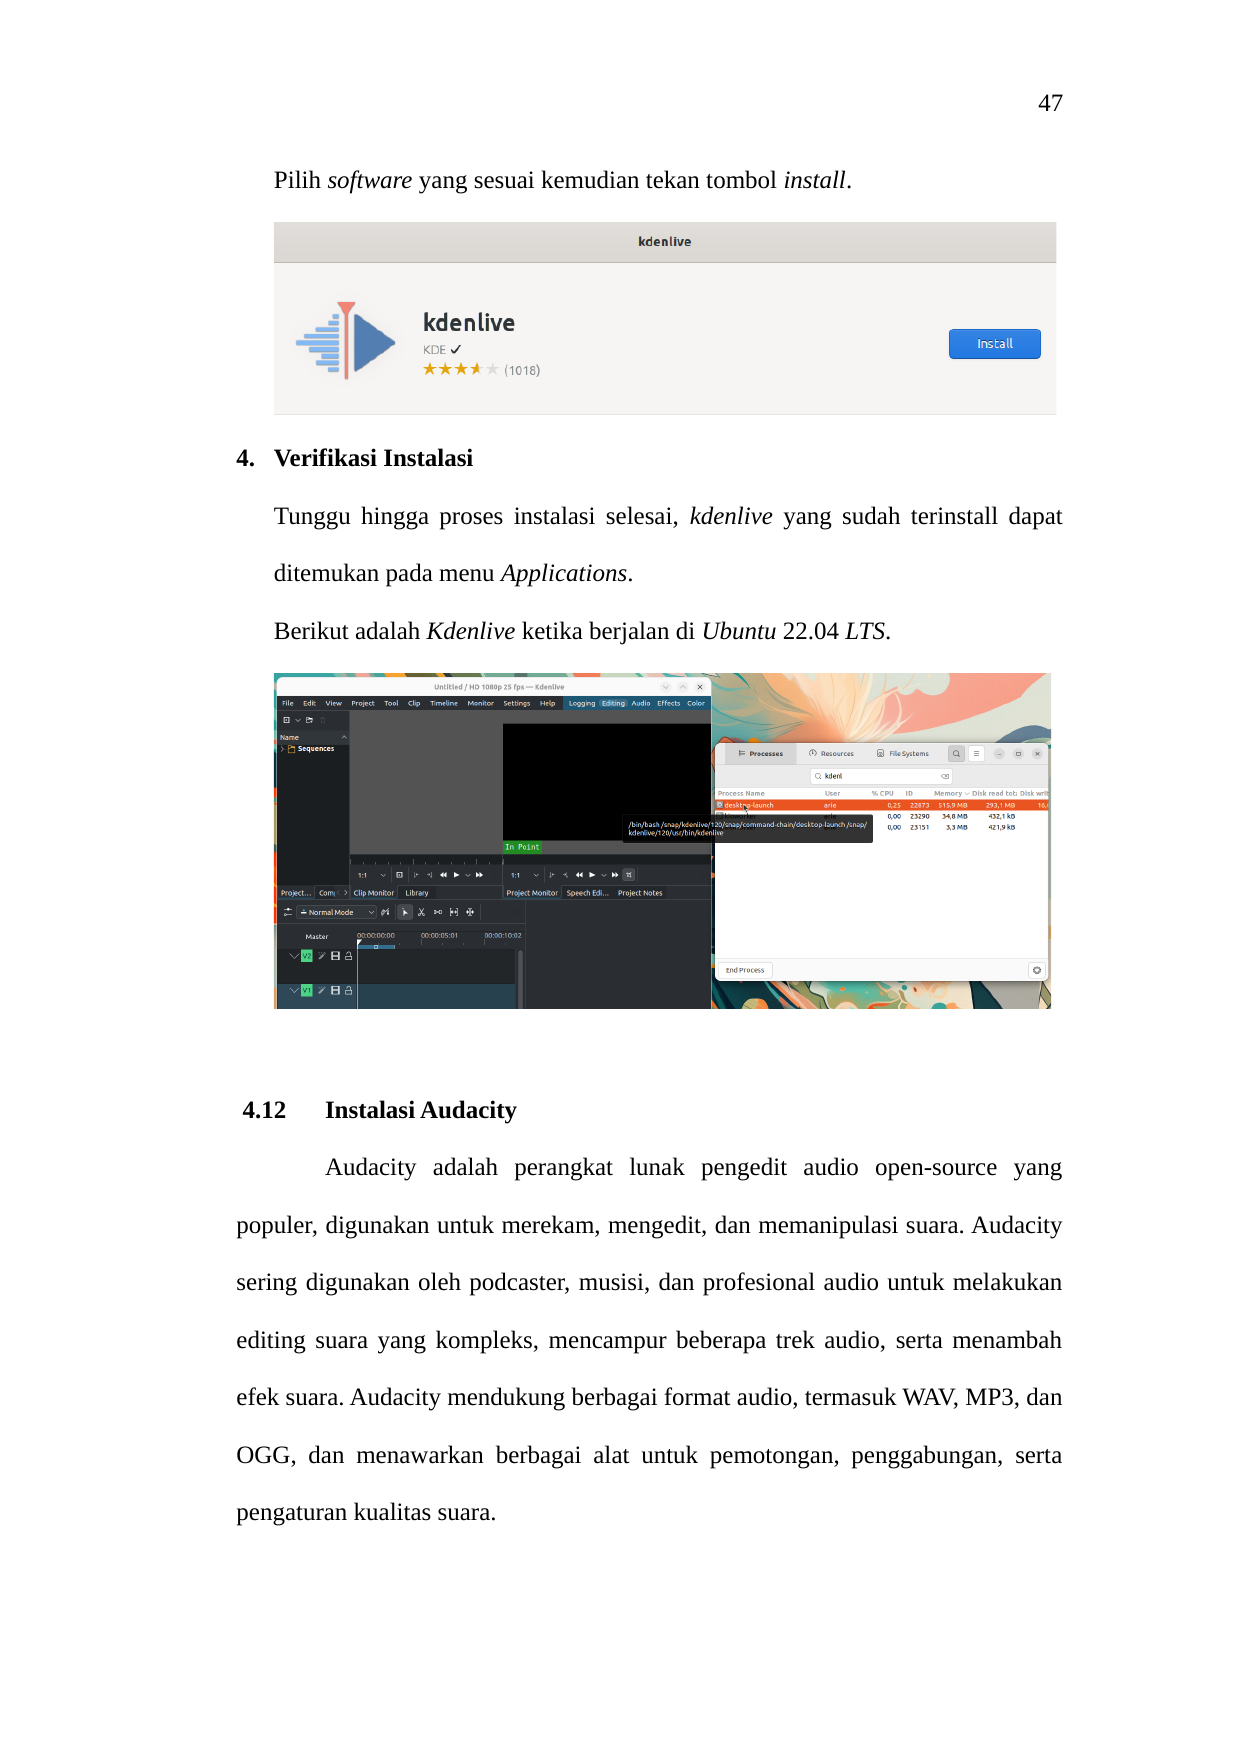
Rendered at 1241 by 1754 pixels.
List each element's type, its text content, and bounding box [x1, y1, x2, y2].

list Verifikasi Instalasi [236, 443, 1063, 472]
picture [273, 222, 1057, 415]
list Tunggu hingga proses instalasi selesai, kdenlive yang sudah terinstall dapat ditemukan pada menu Applications. [236, 501, 1063, 587]
text Audacity adalah perangkat lunak pengedit audio open-source yang populer, digunakan untuk merekam, mengedit, dan memanipulasi suara. Audacity sering digunakan oleh podcaster, musisi, dan profesional audio untuk melakukan editing suara yang kompleks, mencampur beberapa trek audio, serta menambah efek suara. Audacity mendukung berbagai format audio, termasuk WAV, MP3, dan OGG, dan menawarkan berbagai alat untuk pemotongan, penggabungan, serta pengaturan kualitas suara. [236, 1152, 1063, 1526]
list Berikut adalah Kdenlive ketika berjalan di Ubuntu 22.04 LTS. [236, 616, 1063, 644]
picture [273, 673, 1052, 1009]
list Pilih software yang sesuai kemudian tekan tombol install. [236, 165, 1063, 194]
subtitle Instalasi Audacity [236, 1095, 1063, 1123]
